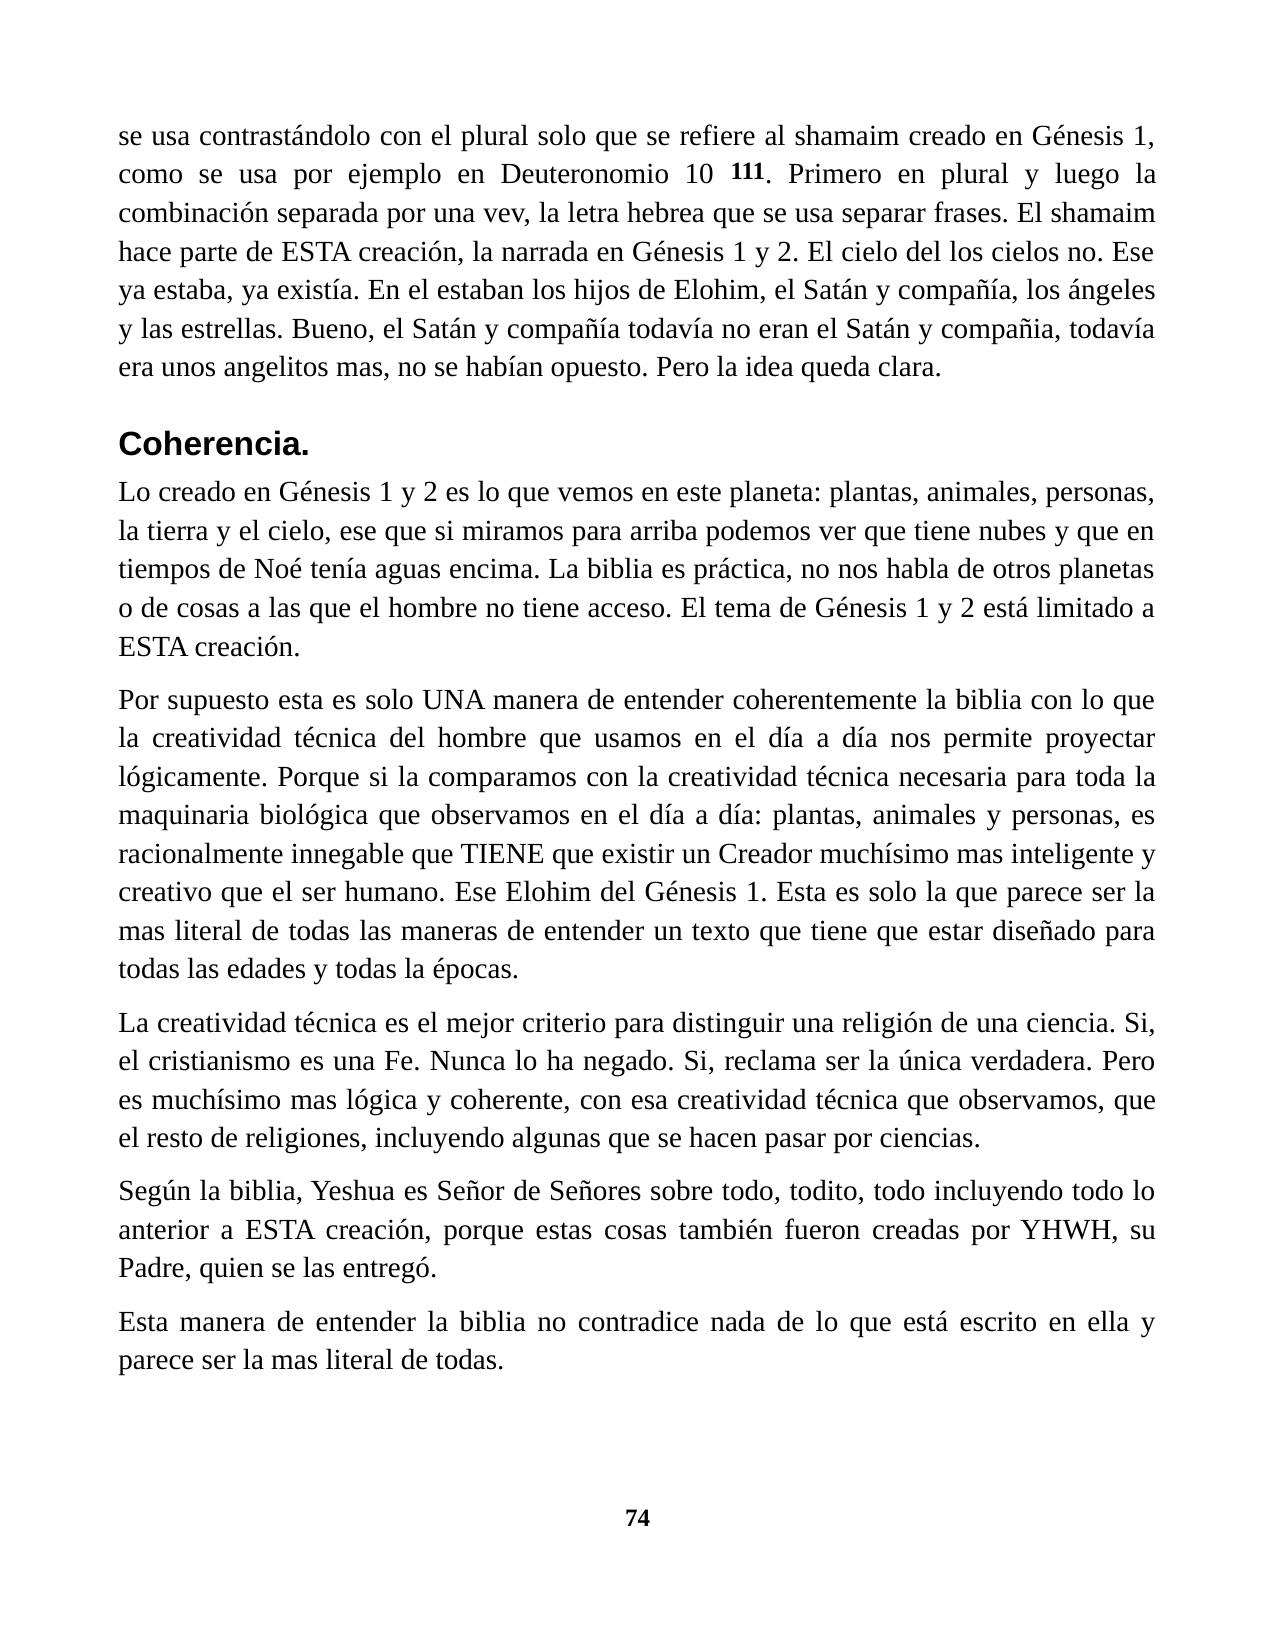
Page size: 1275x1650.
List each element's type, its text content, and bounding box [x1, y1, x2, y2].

text Por supuesto esta es solo UNA manera de entender coherentemente la biblia con lo que la creatividad técnica del hombre que usamos en el día a día nos permite proyectar lógicamente. Porque si la comparamos con la creatividad técnica necesaria para toda la maquinaria biológica que observamos en el día a día: plantas, animales y personas, es racionalmente innegable que TIENE que existir un Creador muchísimo mas inteligente y creativo que el ser humano. Ese Elohim del Génesis 1. Esta es solo la que parece ser la mas literal de todas las maneras de entender un texto que tiene que estar diseñado para todas las edades y todas la épocas. [118, 682, 1157, 985]
text se usa contrastándolo con el plural solo que se refiere al shamaim creado en Génesis 1, como se usa por ejemplo en Deuteronomio 10 . Primero en plural y luego la combinación separada por una vev, la letra hebrea que se usa separar frases. El shamaim hace parte de ESTA creación, la narrada en Génesis 1 y 2. El cielo del los cielos no. Ese ya estaba, ya existía. En el estaban los hijos de Elohim, el Satán y compañía, los ángeles y las estrellas. Bueno, el Satán y compañía todavía no eran el Satán y compañia, todavía era unos angelitos mas, no se habían opuesto. Pero la idea queda clara. [118, 118, 1157, 383]
text La creatividad técnica es el mejor criterio para distinguir una religión de una ciencia. Si, el cristianismo es una Fe. Nunca lo ha negado. Si, reclama ser la única verdadera. Pero es muchísimo mas lógica y coherente, con esa creatividad técnica que observamos, que el resto de religiones, incluyendo algunas que se hacen pasar por ciencias. [118, 1005, 1157, 1154]
text Según la biblia, Yeshua es Señor de Señores sobre todo, todito, todo incluyendo todo lo anterior a ESTA creación, porque estas cosas también fueron creadas por YHWH, su Padre, quien se las entregó. [118, 1173, 1157, 1284]
subtitle Coherencia. [118, 423, 1157, 462]
text Lo creado en Génesis 1 y 2 es lo que vemos en este planeta: plantas, animales, personas, la tierra y el cielo, ese que si miramos para arriba podemos ver que tiene nubes y que en tiempos de Noé tenía aguas encima. La biblia es práctica, no nos habla de otros planetas o de cosas a las que el hombre no tiene acceso. El tema de Génesis 1 y 2 está limitado a ESTA creación. [118, 474, 1157, 662]
text Esta manera de entender la biblia no contradice nada de lo que está escrito en ella y parece ser la mas literal de todas. [118, 1304, 1157, 1376]
